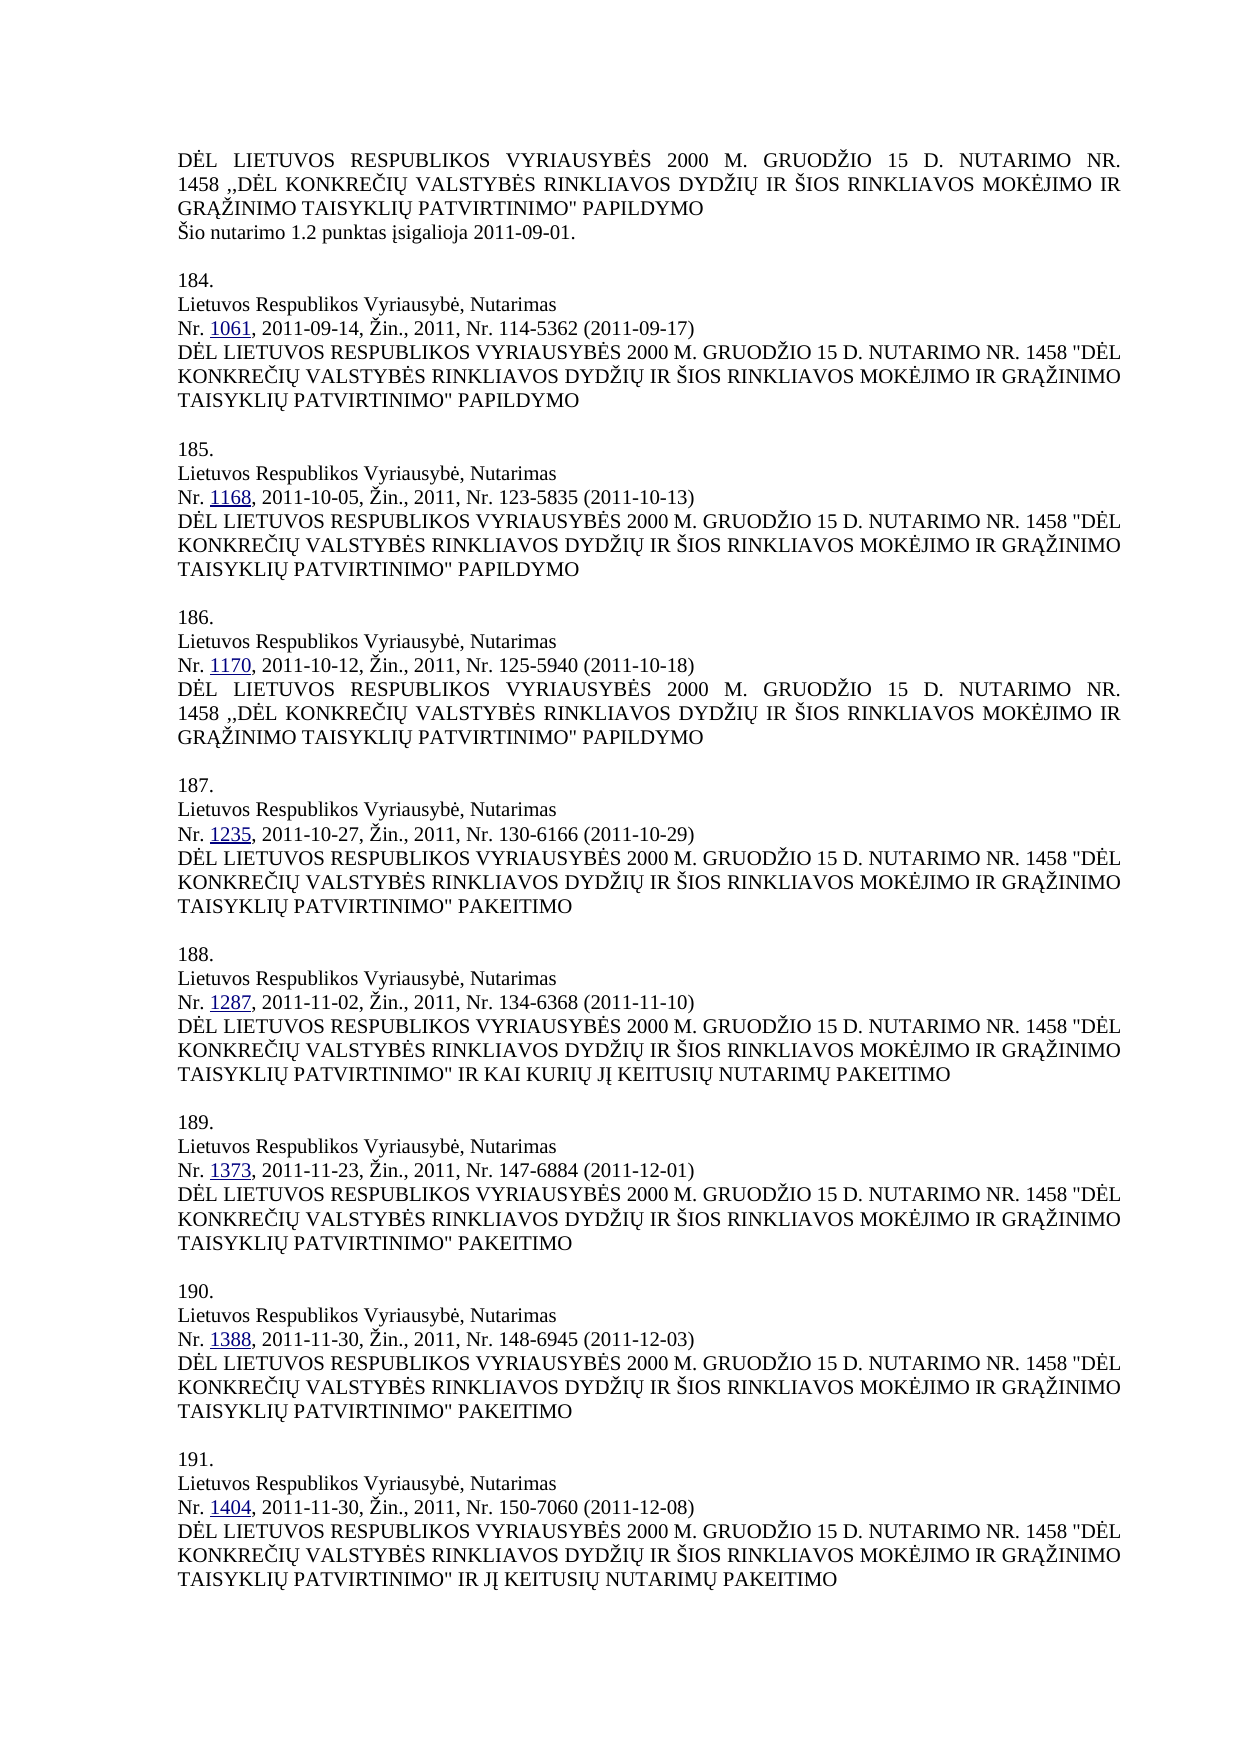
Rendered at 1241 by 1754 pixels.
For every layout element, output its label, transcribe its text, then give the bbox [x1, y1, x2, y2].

text DĖL LIETUVOS RESPUBLIKOS VYRIAUSYBĖS 2000 M. GRUODŽIO 15 D. NUTARIMO NR. 1458 "DĖL KONKREČIŲ VALSTYBĖS RINKLIAVOS DYDŽIŲ IR ŠIOS RINKLIAVOS MOKĖJIMO IR GRĄŽINIMO TAISYKLIŲ PATVIRTINIMO" PAKEITIMO [177, 1182, 1122, 1254]
text DĖL LIETUVOS RESPUBLIKOS VYRIAUSYBĖS 2000 M. GRUODŽIO 15 D. NUTARIMO NR. 1458 "DĖL KONKREČIŲ VALSTYBĖS RINKLIAVOS DYDŽIŲ IR ŠIOS RINKLIAVOS MOKĖJIMO IR GRĄŽINIMO TAISYKLIŲ PATVIRTINIMO" PAKEITIMO [177, 1351, 1122, 1423]
text 190. [177, 1279, 1122, 1303]
text Nr. 1168, 2011-10-05, Žin., 2011, Nr. 123-5835 (2011-10-13) [177, 484, 1122, 509]
text DĖL LIETUVOS RESPUBLIKOS VYRIAUSYBĖS 2000 M. GRUODŽIO 15 D. NUTARIMO NR. 1458 "DĖL KONKREČIŲ VALSTYBĖS RINKLIAVOS DYDŽIŲ IR ŠIOS RINKLIAVOS MOKĖJIMO IR GRĄŽINIMO TAISYKLIŲ PATVIRTINIMO" PAPILDYMO [177, 509, 1122, 581]
text Lietuvos Respublikos Vyriausybė, Nutarimas [177, 797, 1122, 821]
text DĖL LIETUVOS RESPUBLIKOS VYRIAUSYBĖS 2000 M. GRUODŽIO 15 D. NUTARIMO NR. 1458 "DĖL KONKREČIŲ VALSTYBĖS RINKLIAVOS DYDŽIŲ IR ŠIOS RINKLIAVOS MOKĖJIMO IR GRĄŽINIMO TAISYKLIŲ PATVIRTINIMO" IR KAI KURIŲ JĮ KEITUSIŲ NUTARIMŲ PAKEITIMO [177, 1014, 1122, 1086]
text DĖL LIETUVOS RESPUBLIKOS VYRIAUSYBĖS 2000 M. GRUODŽIO 15 D. NUTARIMO NR. 1458 ,,DĖL KONKREČIŲ VALSTYBĖS RINKLIAVOS DYDŽIŲ IR ŠIOS RINKLIAVOS MOKĖJIMO IR GRĄŽINIMO TAISYKLIŲ PATVIRTINIMO" PAPILDYMO [177, 677, 1122, 749]
text 187. [177, 773, 1122, 797]
text 185. [177, 436, 1122, 461]
text 186. [177, 605, 1122, 629]
text Nr. 1235, 2011-10-27, Žin., 2011, Nr. 130-6166 (2011-10-29) [177, 821, 1122, 846]
text Lietuvos Respublikos Vyriausybė, Nutarimas [177, 629, 1122, 653]
text Šio nutarimo 1.2 punktas įsigalioja 2011-09-01. [177, 220, 1122, 244]
text DĖL LIETUVOS RESPUBLIKOS VYRIAUSYBĖS 2000 M. GRUODŽIO 15 D. NUTARIMO NR. 1458 "DĖL KONKREČIŲ VALSTYBĖS RINKLIAVOS DYDŽIŲ IR ŠIOS RINKLIAVOS MOKĖJIMO IR GRĄŽINIMO TAISYKLIŲ PATVIRTINIMO" PAPILDYMO [177, 340, 1122, 412]
text Lietuvos Respublikos Vyriausybė, Nutarimas [177, 1471, 1122, 1495]
text Lietuvos Respublikos Vyriausybė, Nutarimas [177, 1134, 1122, 1158]
text Lietuvos Respublikos Vyriausybė, Nutarimas [177, 292, 1122, 316]
text DĖL LIETUVOS RESPUBLIKOS VYRIAUSYBĖS 2000 M. GRUODŽIO 15 D. NUTARIMO NR. 1458 "DĖL KONKREČIŲ VALSTYBĖS RINKLIAVOS DYDŽIŲ IR ŠIOS RINKLIAVOS MOKĖJIMO IR GRĄŽINIMO TAISYKLIŲ PATVIRTINIMO" PAKEITIMO [177, 846, 1122, 918]
text DĖL LIETUVOS RESPUBLIKOS VYRIAUSYBĖS 2000 M. GRUODŽIO 15 D. NUTARIMO NR. 1458 ,,DĖL KONKREČIŲ VALSTYBĖS RINKLIAVOS DYDŽIŲ IR ŠIOS RINKLIAVOS MOKĖJIMO IR GRĄŽINIMO TAISYKLIŲ PATVIRTINIMO" PAPILDYMO [177, 148, 1122, 220]
text 188. [177, 942, 1122, 966]
text DĖL LIETUVOS RESPUBLIKOS VYRIAUSYBĖS 2000 M. GRUODŽIO 15 D. NUTARIMO NR. 1458 "DĖL KONKREČIŲ VALSTYBĖS RINKLIAVOS DYDŽIŲ IR ŠIOS RINKLIAVOS MOKĖJIMO IR GRĄŽINIMO TAISYKLIŲ PATVIRTINIMO" IR JĮ KEITUSIŲ NUTARIMŲ PAKEITIMO [177, 1519, 1122, 1591]
text Nr. 1373, 2011-11-23, Žin., 2011, Nr. 147-6884 (2011-12-01) [177, 1158, 1122, 1182]
text Lietuvos Respublikos Vyriausybė, Nutarimas [177, 966, 1122, 990]
text 184. [177, 268, 1122, 292]
text Nr. 1061, 2011-09-14, Žin., 2011, Nr. 114-5362 (2011-09-17) [177, 316, 1122, 340]
text Nr. 1388, 2011-11-30, Žin., 2011, Nr. 148-6945 (2011-12-03) [177, 1327, 1122, 1351]
text Nr. 1170, 2011-10-12, Žin., 2011, Nr. 125-5940 (2011-10-18) [177, 653, 1122, 677]
text Nr. 1287, 2011-11-02, Žin., 2011, Nr. 134-6368 (2011-11-10) [177, 990, 1122, 1014]
text 191. [177, 1447, 1122, 1471]
text 189. [177, 1110, 1122, 1134]
text Lietuvos Respublikos Vyriausybė, Nutarimas [177, 461, 1122, 484]
text Nr. 1404, 2011-11-30, Žin., 2011, Nr. 150-7060 (2011-12-08) [177, 1495, 1122, 1519]
text Lietuvos Respublikos Vyriausybė, Nutarimas [177, 1303, 1122, 1327]
